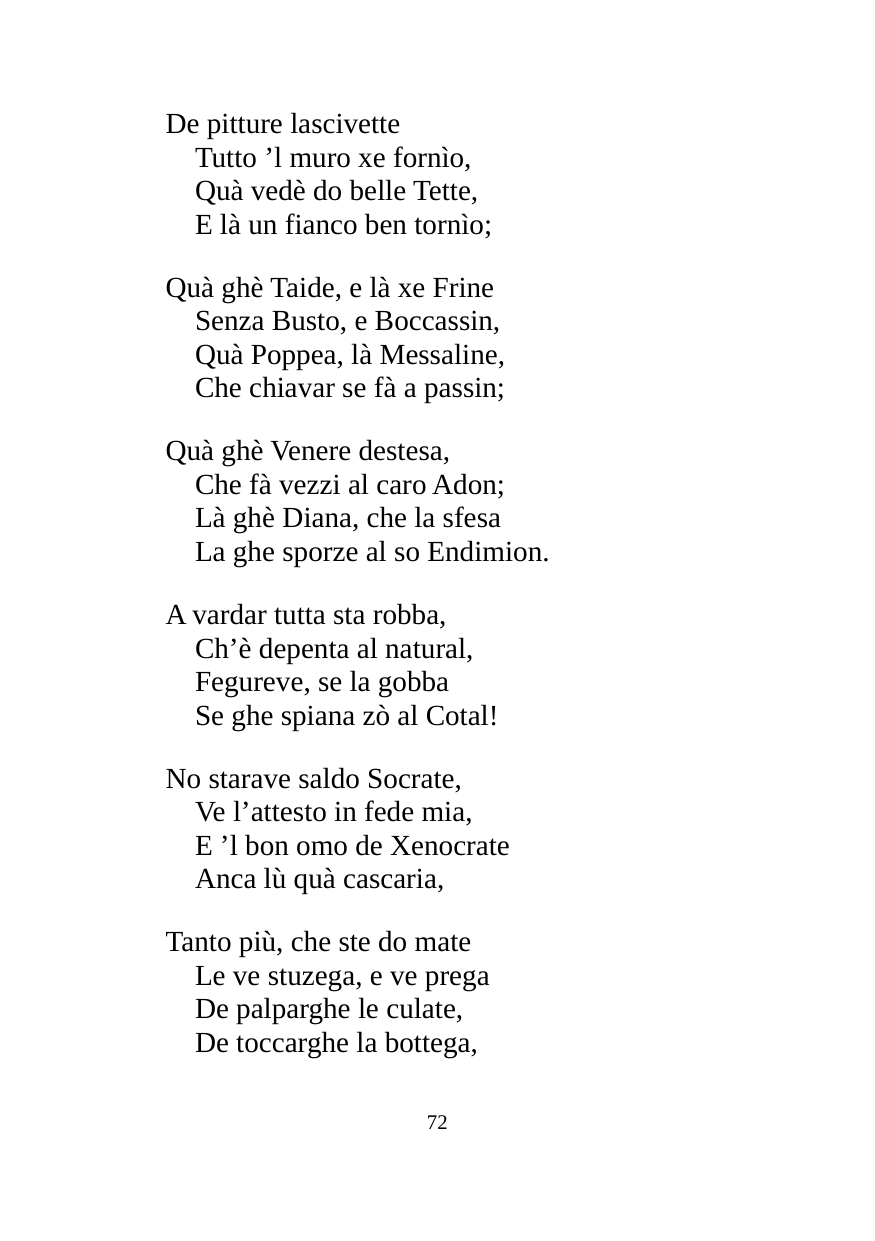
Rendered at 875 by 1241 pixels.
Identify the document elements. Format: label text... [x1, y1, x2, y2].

text No starave saldo Socrate, Ve l’attesto in fede mia, E ’l bon omo de Xenocrate Anca lù quà cascaria, [165, 761, 768, 895]
text Tanto più, che ste do mate Le ve stuzega, e ve prega De palparghe le culate, De toccarghe la bottega, [165, 924, 768, 1059]
text Quà ghè Venere destesa, Che fà vezzi al caro Adon; Là ghè Diana, che la sfesa La ghe sporze al so Endimion. [165, 433, 768, 568]
text A vardar tutta sta robba, Ch’è depenta al natural, Fegureve, se la gobba Se ghe spiana zò al Cotal! [165, 597, 768, 731]
text Quà ghè Taide, e là xe Frine Senza Busto, e Boccassin, Quà Poppea, là Messaline, Che chiavar se fà a passin; [165, 270, 768, 404]
text De pitture lascivette Tutto ’l muro xe fornìo, Quà vedè do belle Tette, E là un fianco ben tornìo; [165, 106, 768, 240]
